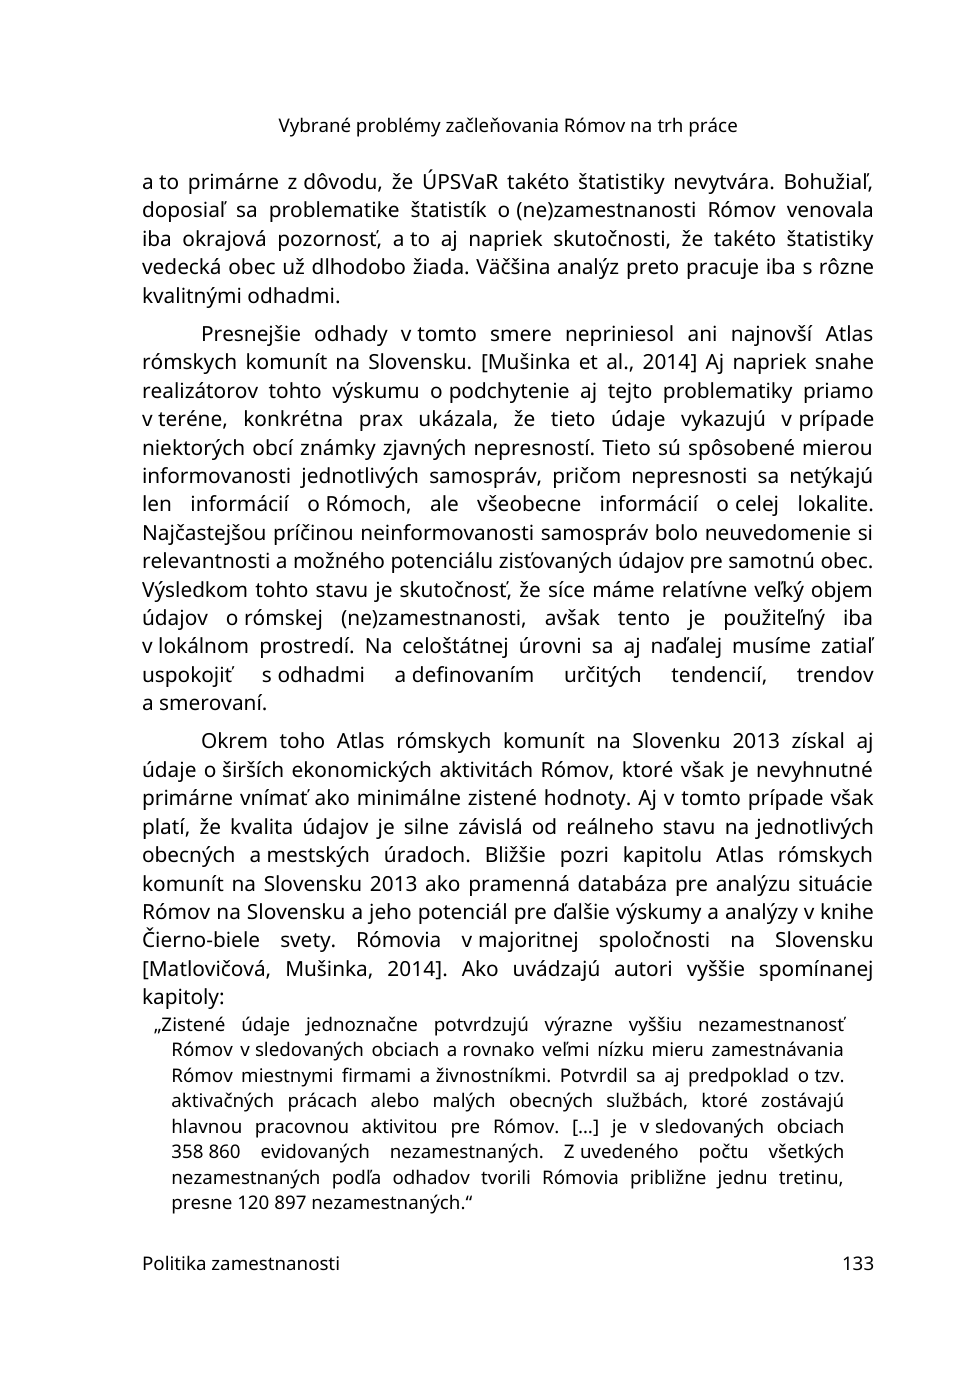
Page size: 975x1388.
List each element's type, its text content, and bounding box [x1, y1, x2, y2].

text Presnejšie odhady v tomto smere nepriniesol ani najnovší Atlas rómskych komunít na Slovensku. [Mušinka et al., 2014] Aj napriek snahe realizátorov tohto výskumu o podchytenie aj tejto problematiky priamo v teréne, konkrétna prax ukázala, že tieto údaje vykazujú v prípade niektorých obcí známky zjavných nepresností. Tieto sú spôsobené mierou informovanosti jednotlivých samospráv, pričom nepresnosti sa netýkajú len informácií o Rómoch, ale všeobecne informácií o celej lokalite. Najčastejšou príčinou neinformovanosti samospráv bolo neuvedomenie si relevantnosti a možného potenciálu zisťovaných údajov pre samotnú obec. Výsledkom tohto stavu je skutočnosť, že síce máme relatívne veľký objem údajov o rómskej (ne)zamestnanosti, avšak tento je použiteľný iba v lokálnom prostredí. Na celoštátnej úrovni sa aj naďalej musíme zatiaľ uspokojiť s odhadmi a definovaním určitých tendencií, trendov a smerovaní. [142, 319, 874, 717]
text „Zistené údaje jednoznačne potvrdzujú výrazne vyššiu nezamestnanosť Rómov v sledovaných obciach a rovnako veľmi nízku mieru zamestnávania Rómov miestnymi firmami a živnostníkmi. Potvrdil sa aj predpoklad o tzv. aktivačných prácach alebo malých obecných službách, ktoré zostávajú hlavnou pracovnou aktivitou pre Rómov. […] je v sledovaných obciach 358 860 evidovaných nezamestnaných. Z uvedeného počtu všetkých nezamestnaných podľa odhadov tvorili Rómovia približne jednu tretinu, presne 120 897 nezamestnaných.“ [153, 1011, 844, 1215]
text a to primárne z dôvodu, že ÚPSVaR takéto štatistiky nevytvára. Bohužiaľ, doposiaľ sa problematike štatistík o (ne)zamestnanosti Rómov venovala iba okrajová pozornosť, a to aj napriek skutočnosti, že takéto štatistiky vedecká obec už dlhodobo žiada. Väčšina analýz preto pracuje iba s rôzne kvalitnými odhadmi. [142, 167, 874, 309]
text Okrem toho Atlas rómskych komunít na Slovenku 2013 získal aj údaje o širších ekonomických aktivitách Rómov, ktoré však je nevyhnutné primárne vnímať ako minimálne zistené hodnoty. Aj v tomto prípade však platí, že kvalita údajov je silne závislá od reálneho stavu na jednotlivých obecných a mestských úradoch. Bližšie pozri kapitolu Atlas rómskych komunít na Slovensku 2013 ako pramenná databáza pre analýzu situácie Rómov na Slovensku a jeho potenciál pre ďalšie výskumy a analýzy v knihe Čierno-biele svety. Rómovia v majoritnej spoločnosti na Slovensku [Matlovičová, Mušinka, 2014]. Ako uvádzajú autori vyššie spomínanej kapitoly: [142, 726, 874, 1011]
